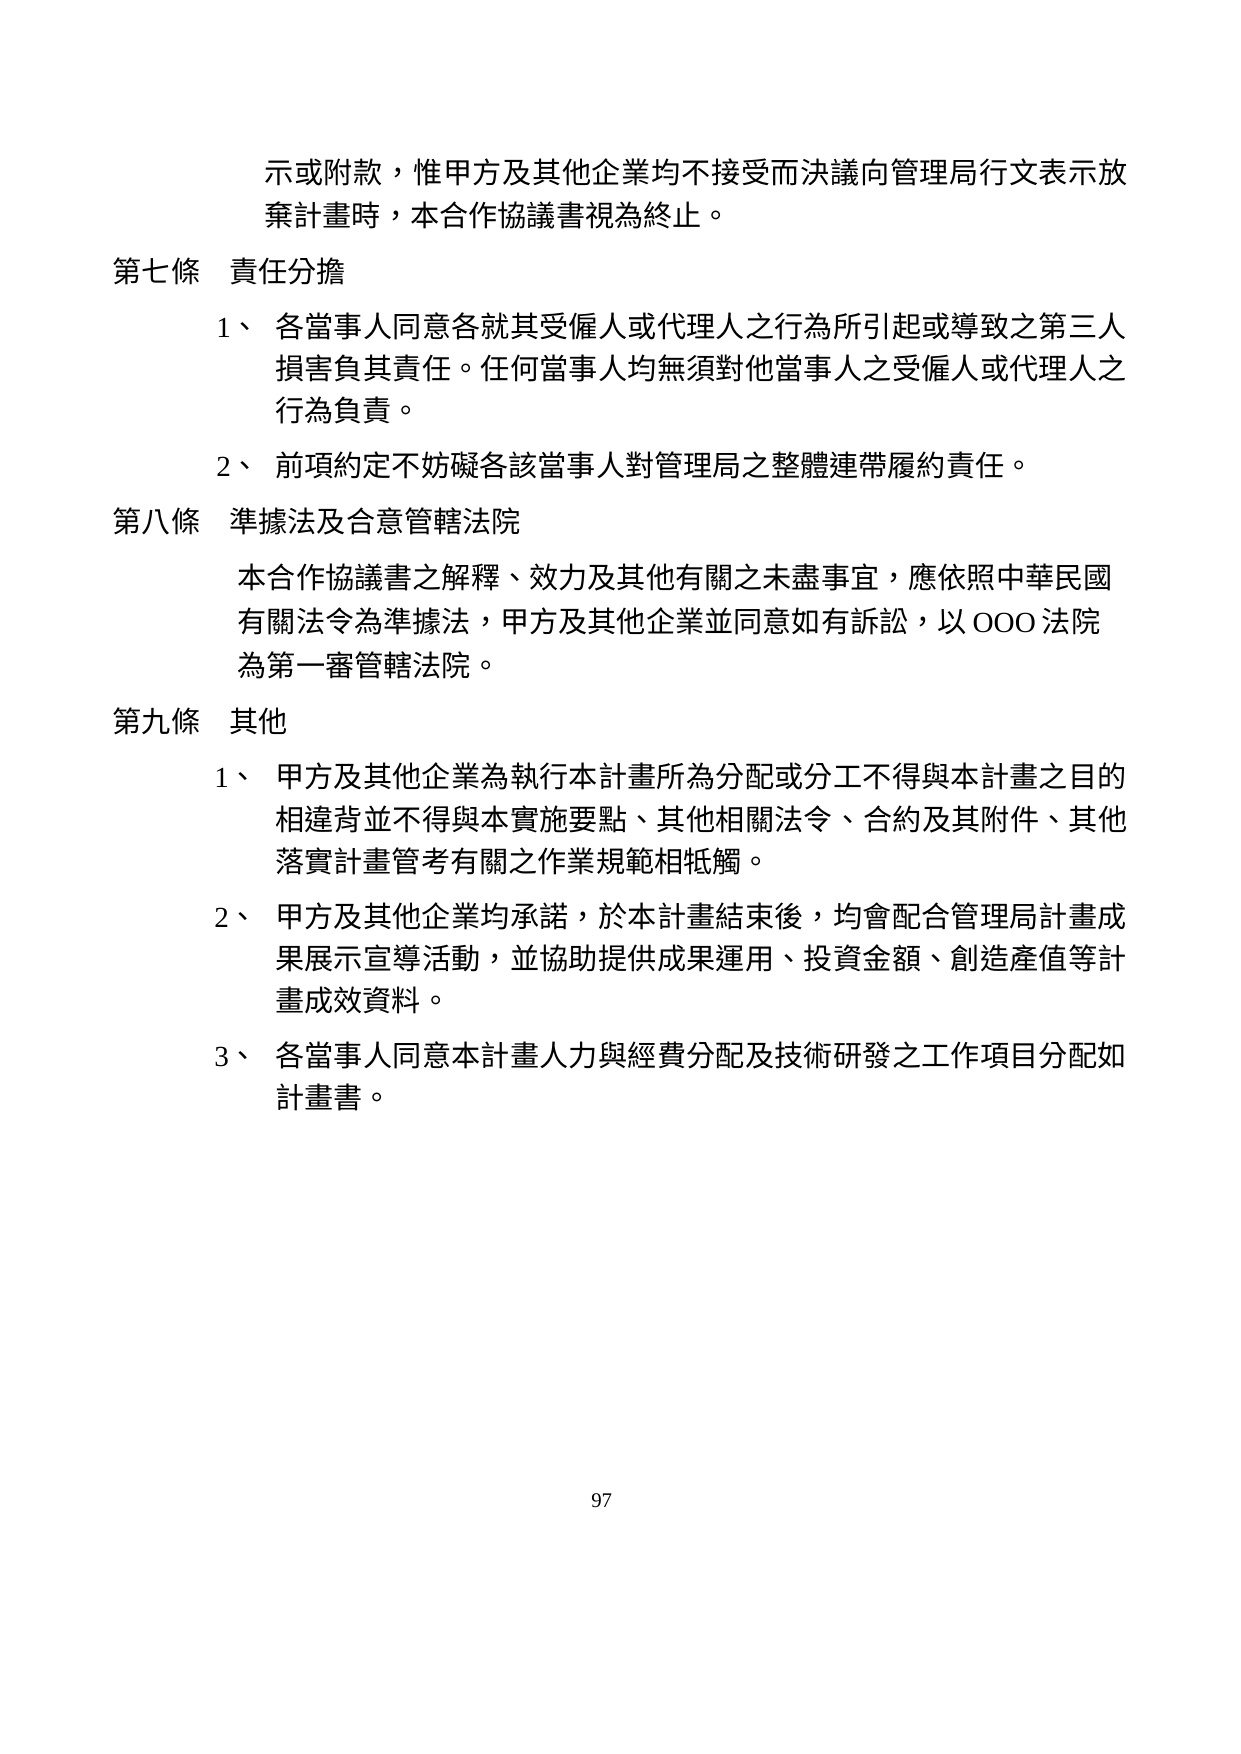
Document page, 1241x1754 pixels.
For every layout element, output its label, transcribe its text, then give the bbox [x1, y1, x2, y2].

list 甲方及其他企業為執行本計畫所為分配或分工不得與本計畫之目的相違背並不得與本實施要點、其他相關法令、合約及其附件、其他落實計畫管考有關之作業規範相牴觸。 [214, 754, 1128, 881]
text 第九條 其他 [112, 697, 1128, 741]
list 各當事人同意本計畫人力與經費分配及技術研發之工作項目分配如計畫書。 [214, 1032, 1128, 1117]
list 示或附款，惟甲方及其他企業均不接受而決議向管理局行文表示放棄計畫時，本合作協議書視為終止。 [201, 150, 1128, 234]
text 本合作協議書之解釋、效力及其他有關之未盡事宜，應依照中華民國有關法令為準據法，甲方及其他企業並同意如有訴訟，以OOO法院為第一審管轄法院。 [237, 554, 1128, 685]
list 甲方及其他企業均承諾，於本計畫結束後，均會配合管理局計畫成果展示宣導活動，並協助提供成果運用、投資金額、創造產值等計畫成效資料。 [214, 893, 1128, 1020]
text 第七條 責任分擔 [112, 247, 1128, 291]
list 前項約定不妨礙各該當事人對管理局之整體連帶履約責任。 [216, 443, 1128, 485]
text 第八條 準據法及合意管轄法院 [112, 497, 1128, 541]
list 各當事人同意各就其受僱人或代理人之行為所引起或導致之第三人損害負其責任。任何當事人均無須對他當事人之受僱人或代理人之行為負責。 [216, 303, 1128, 430]
